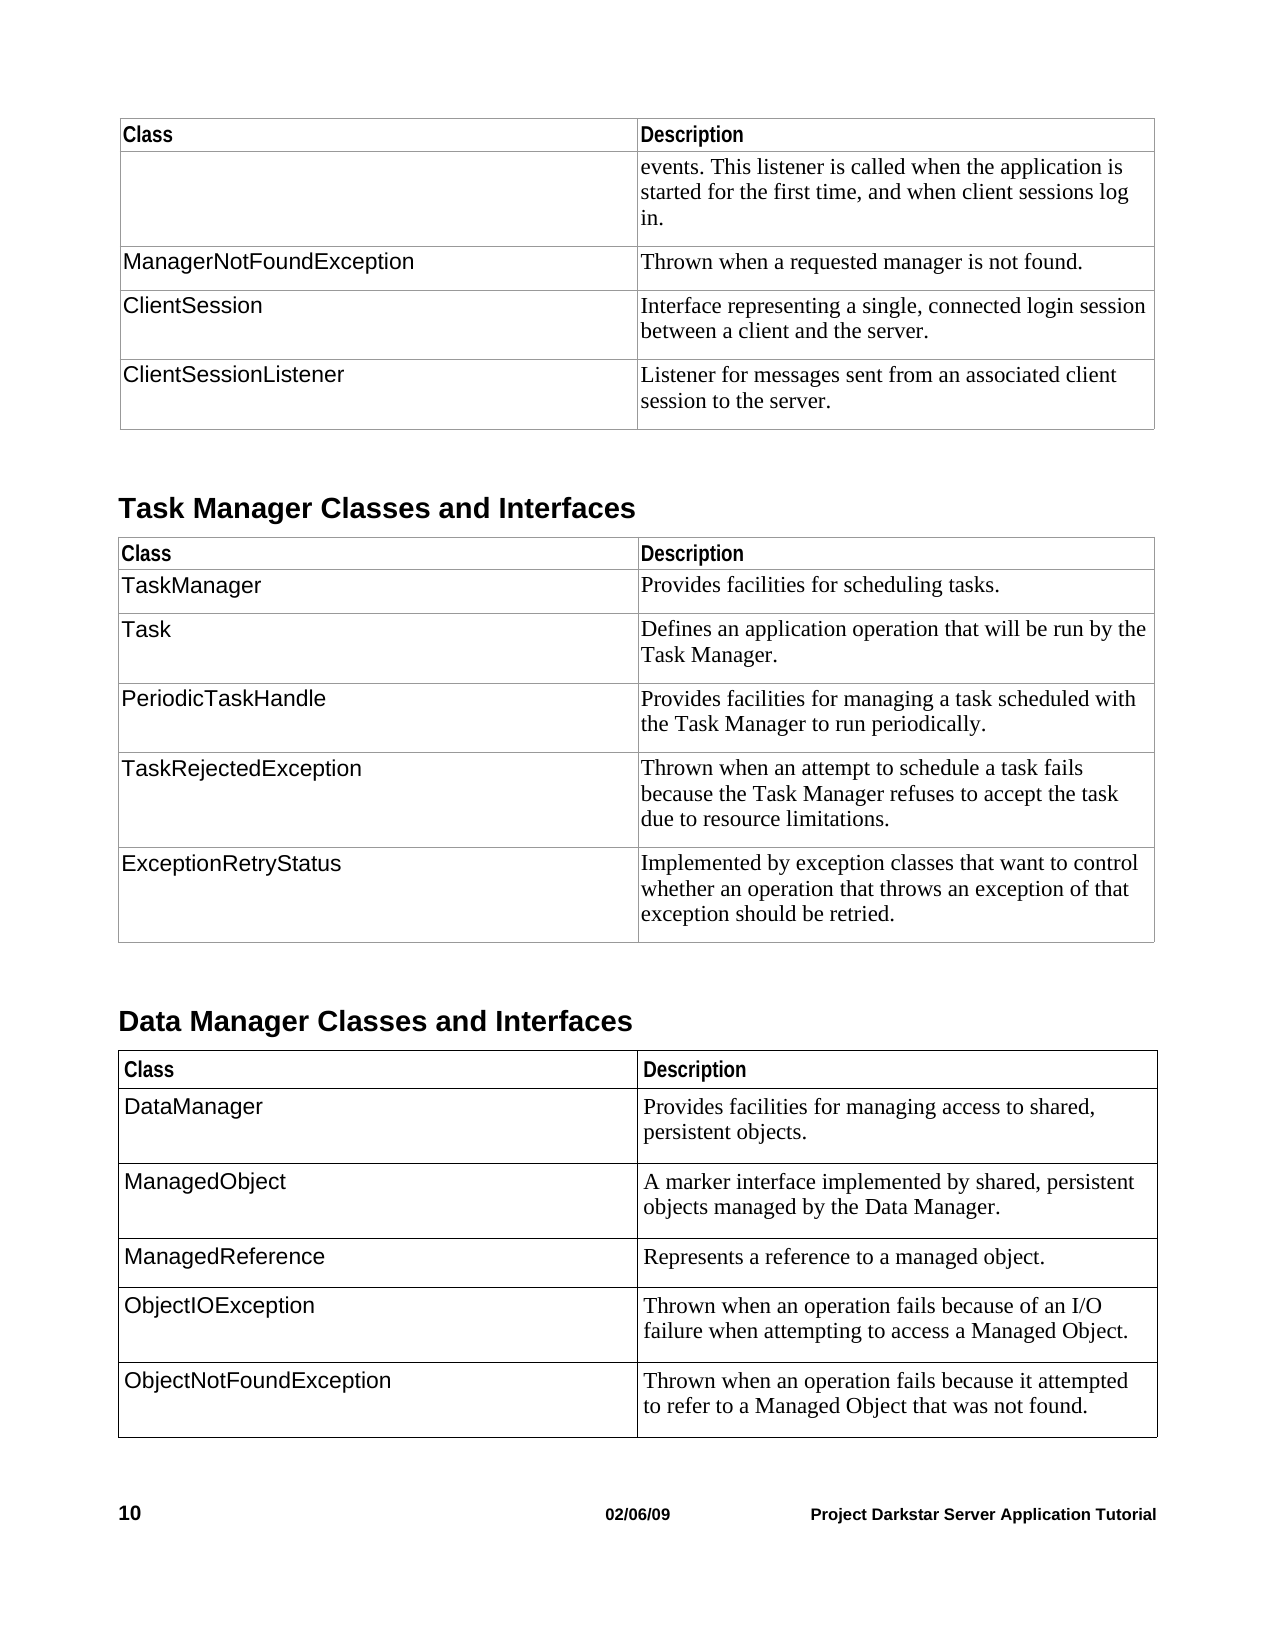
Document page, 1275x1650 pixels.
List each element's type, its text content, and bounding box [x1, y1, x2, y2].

table_cell ObjectIOException [119, 1288, 637, 1362]
table_cell TaskRejectedException [119, 753, 638, 847]
table_cell Interface representing a single, connected login session between a client and the server. [638, 291, 1154, 359]
table_header Class [119, 538, 638, 569]
table_cell [121, 152, 637, 246]
table_cell ClientSessionListener [121, 360, 637, 428]
table_header Description [638, 119, 1154, 151]
table_cell Defines an application operation that will be run by the Task Manager. [639, 614, 1154, 683]
table_header Class [119, 1051, 637, 1088]
table_header Description [638, 1051, 1157, 1088]
table_cell Thrown when an operation fails because it attempted to refer to a Managed Object that was not found. [638, 1363, 1157, 1437]
table_cell ManagerNotFoundException [121, 247, 637, 289]
table_cell ObjectNotFoundException [119, 1363, 637, 1437]
table_cell ManagedObject [119, 1164, 637, 1238]
table_cell Provides facilities for managing access to shared, persistent objects. [638, 1089, 1157, 1163]
table_cell Listener for messages sent from an associated client session to the server. [638, 360, 1154, 428]
table_cell PeriodicTaskHandle [119, 684, 638, 752]
subtitle Task Manager Classes and Interfaces [118, 492, 1157, 524]
table_cell events. This listener is called when the application is started for the first time, and when client sessions log in. [638, 152, 1154, 246]
subtitle Data Manager Classes and Interfaces [118, 1005, 1157, 1038]
table_cell Thrown when an operation fails because of an I/O failure when attempting to access a Managed Object. [638, 1288, 1157, 1362]
table_cell Thrown when an attempt to schedule a task fails because the Task Manager refuses to accept the task due to resource limitations. [639, 753, 1154, 847]
table_cell DataManager [119, 1089, 637, 1163]
table_cell Thrown when a requested manager is not found. [638, 247, 1154, 289]
table_cell TaskManager [119, 570, 638, 613]
table_cell ExceptionRetryStatus [119, 848, 638, 942]
table_header Description [639, 538, 1154, 569]
table_cell A marker interface implemented by shared, persistent objects managed by the Data Manager. [638, 1164, 1157, 1238]
table_cell Task [119, 614, 638, 683]
table_cell Represents a reference to a managed object. [638, 1239, 1157, 1287]
table_cell Implemented by exception classes that want to control whether an operation that throws an exception of that exception should be retried. [639, 848, 1154, 942]
table_cell Provides facilities for scheduling tasks. [639, 570, 1154, 613]
table_cell ClientSession [121, 291, 637, 359]
table_cell Provides facilities for managing a task scheduled with the Task Manager to run periodically. [639, 684, 1154, 752]
table_header Class [121, 119, 637, 151]
table_cell ManagedReference [119, 1239, 637, 1287]
